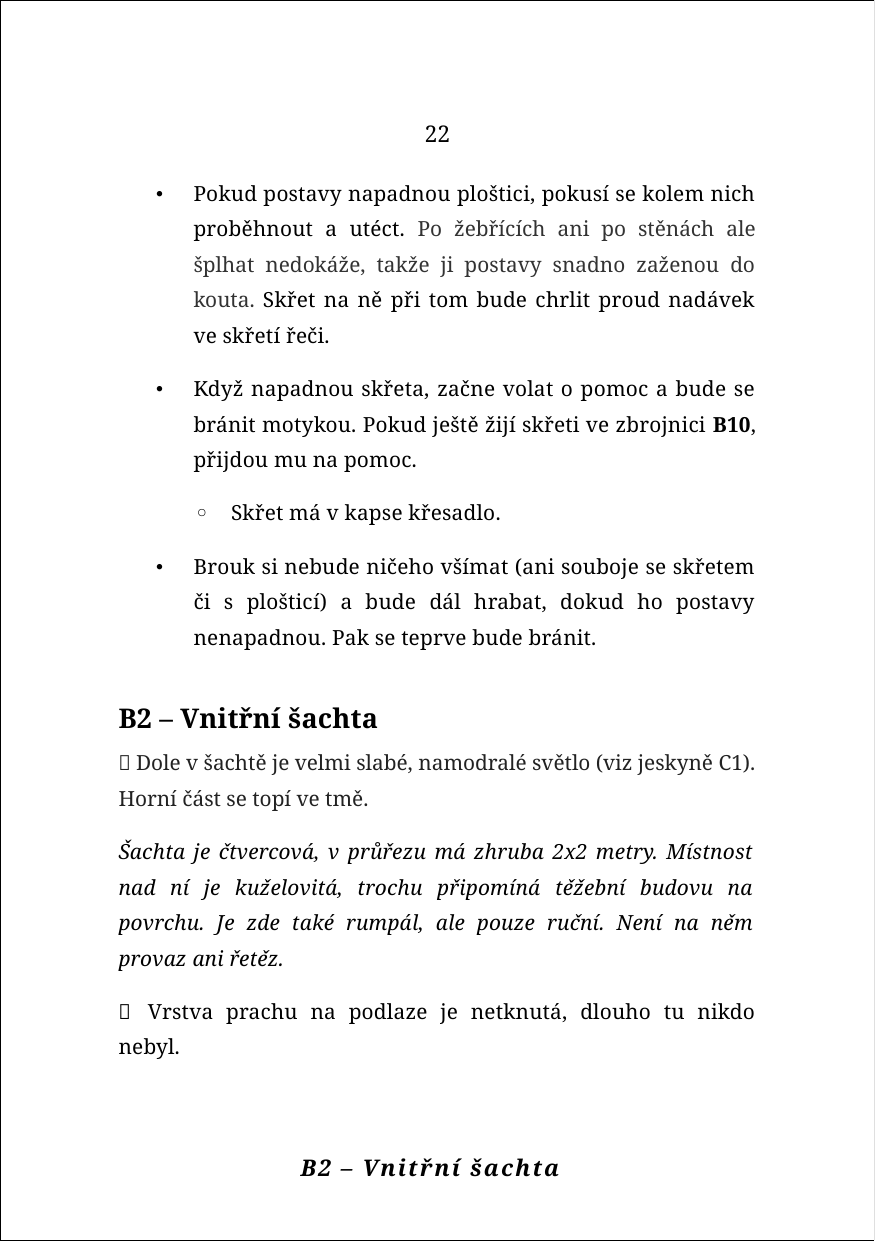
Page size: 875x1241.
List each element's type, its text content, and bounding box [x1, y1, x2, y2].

text 💡 Dole v šachtě je velmi slabé, namodralé světlo (viz jeskyně C1). Horní část se topí ve tmě. [118, 748, 756, 812]
list Skřet má v kapse křesadlo. [193, 498, 756, 527]
subtitle B2 – Vnitřní šachta [118, 700, 756, 737]
list Pokud postavy napadnou ploštici, pokusí se kolem nich proběhnout a utéct. Po žebřících ani po stěnách ale šplhat nedokáže, takže ji postavy snadno zaženou do kouta. Skřet na ně při tom bude chrlit proud nadávek ve skřetí řeči. [156, 179, 756, 349]
text Šachta je čtvercová, v průřezu má zhruba 2x2 metry. Místnost nad ní je kuželovitá, trochu připomíná těžební budovu na povrchu. Je zde také rumpál, ale pouze ruční. Není na něm provaz ani řetěz. [118, 837, 756, 972]
list Brouk si nebude ničeho všímat (ani souboje se skřetem či s plošticí) a bude dál hrabat, dokud ho postavy nenapadnou. Pak se teprve bude bránit. [156, 552, 756, 651]
list Když napadnou skřeta, začne volat o pomoc a bude se bránit motykou. Pokud ještě žijí skřeti ve zbrojnici B10, přijdou mu na pomoc. [156, 374, 756, 474]
text 👣 Vrstva prachu na podlaze je netknutá, dlouho tu nikdo nebyl. [118, 997, 756, 1061]
